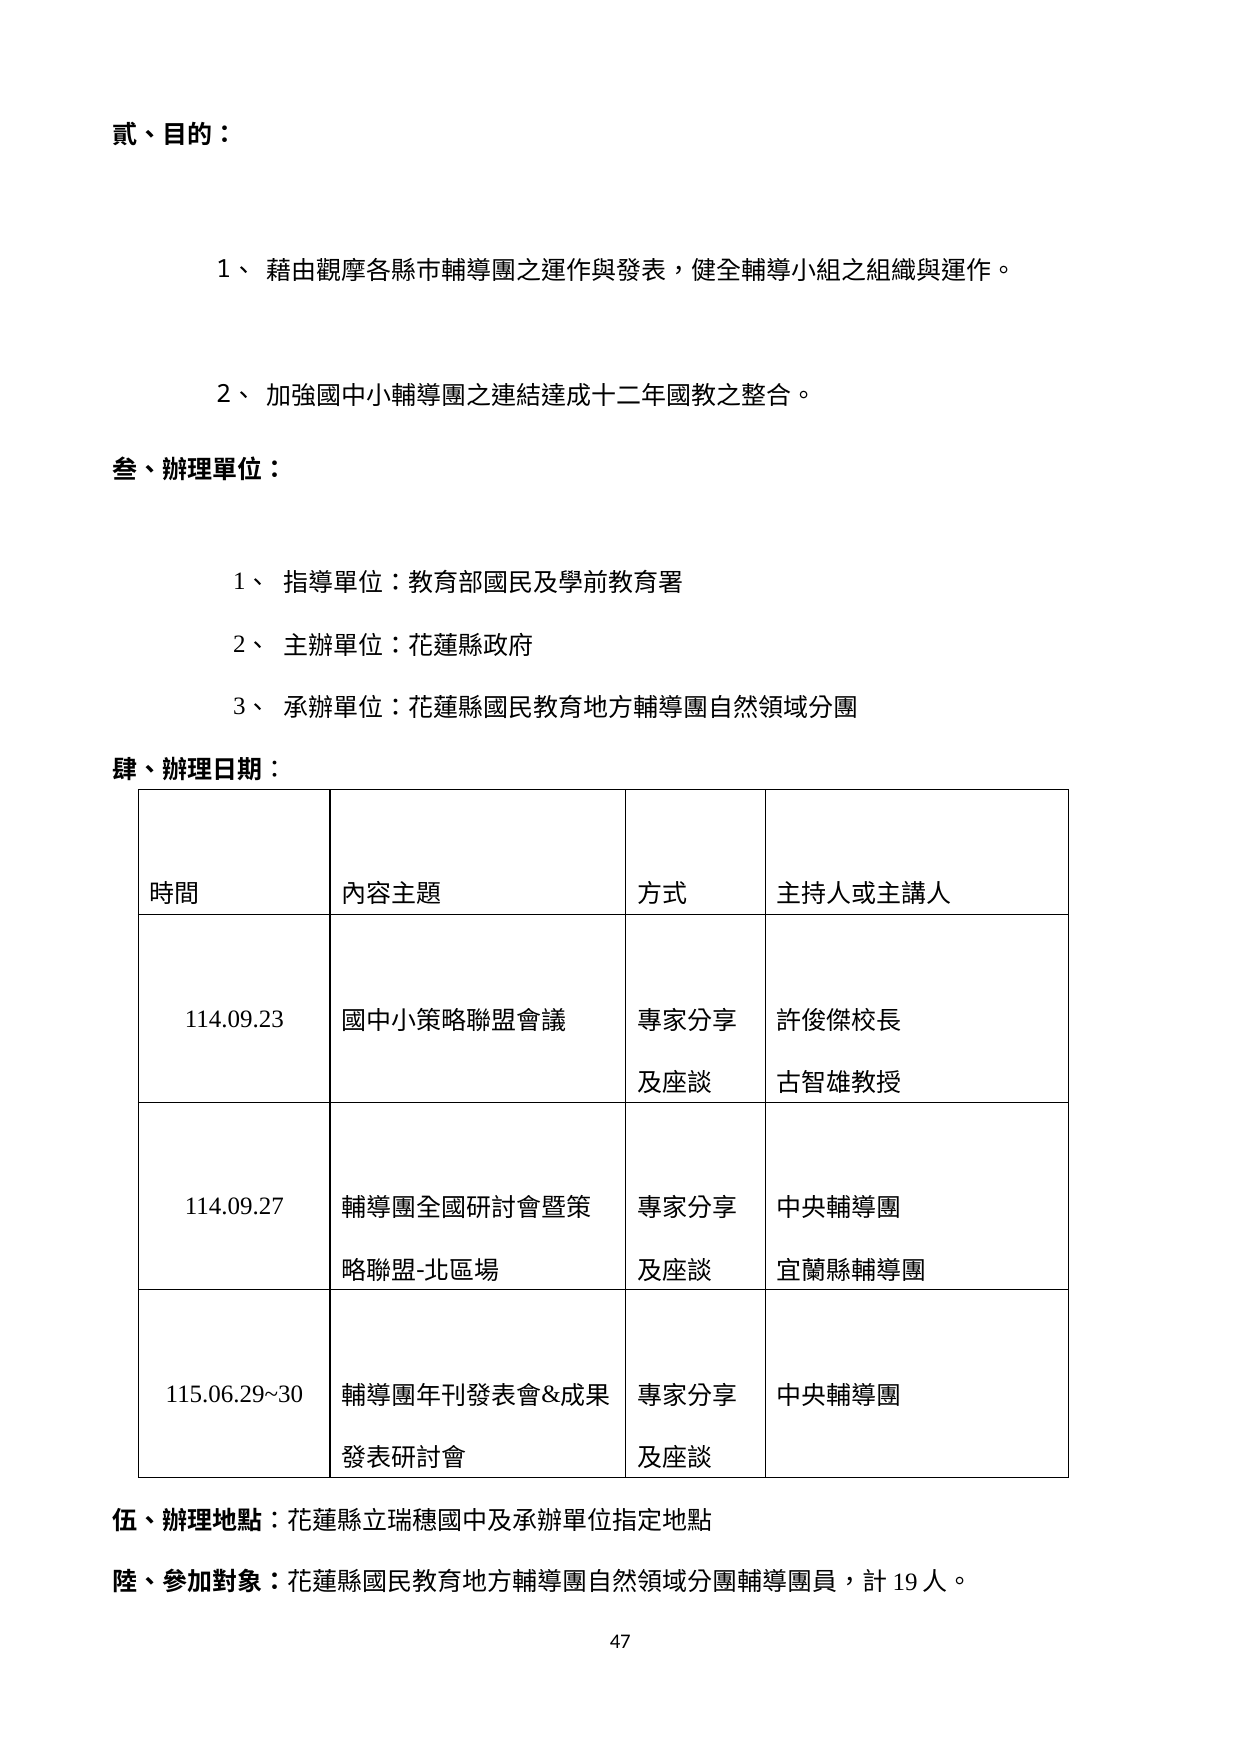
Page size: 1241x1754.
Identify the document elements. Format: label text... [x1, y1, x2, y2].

table_cell 國中小策略聯盟會議 [331, 915, 625, 1102]
table_cell 專家分享及座談 [626, 1103, 765, 1289]
list 主辦單位：花蓮縣政府 [233, 602, 1128, 664]
table_header 主持人或主講人 [766, 790, 1068, 914]
list 藉由觀摩各縣巿輔導團之運作與發表，健全輔導小組之組織與運作。 [216, 227, 1128, 289]
text 伍、辦理地點：花蓮縣立瑞穗國中及承辦單位指定地點 [112, 1496, 1128, 1538]
text 叁、辦理單位： [112, 445, 1128, 487]
table_cell 中央輔導團 宜蘭縣輔導團 [766, 1103, 1068, 1289]
table_cell 中央輔導團 [766, 1290, 1068, 1477]
table_header 方式 [626, 790, 765, 914]
list 承辦單位：花蓮縣國民教育地方輔導團自然領域分團 [233, 664, 1128, 727]
table_cell 許俊傑校長 古智雄教授 [766, 915, 1068, 1102]
table_cell 輔導團全國研討會暨策略聯盟-北區場 [331, 1103, 625, 1289]
table_cell 114.09.23 [139, 915, 329, 1102]
table_header 時間 [139, 790, 329, 914]
table_cell 專家分享及座談 [626, 1290, 765, 1477]
text 陸、參加對象：花蓮縣國民教育地方輔導團自然領域分團輔導團員，計19人。 [112, 1557, 1128, 1598]
text 貳、目的： [112, 102, 1128, 154]
table_cell 114.09.27 [139, 1103, 329, 1289]
list 指導單位：教育部國民及學前教育署 [233, 539, 1128, 602]
text 肆、辦理日期： [112, 745, 1128, 787]
table_cell 專家分享及座談 [626, 915, 765, 1102]
table_cell 115.06.29~30 [139, 1290, 329, 1477]
table_header 內容主題 [331, 790, 625, 914]
table_cell 輔導團年刊發表會&成果發表研討會 [331, 1290, 625, 1477]
list 加強國中小輔導團之連結達成十二年國教之整合。 [216, 352, 1128, 414]
